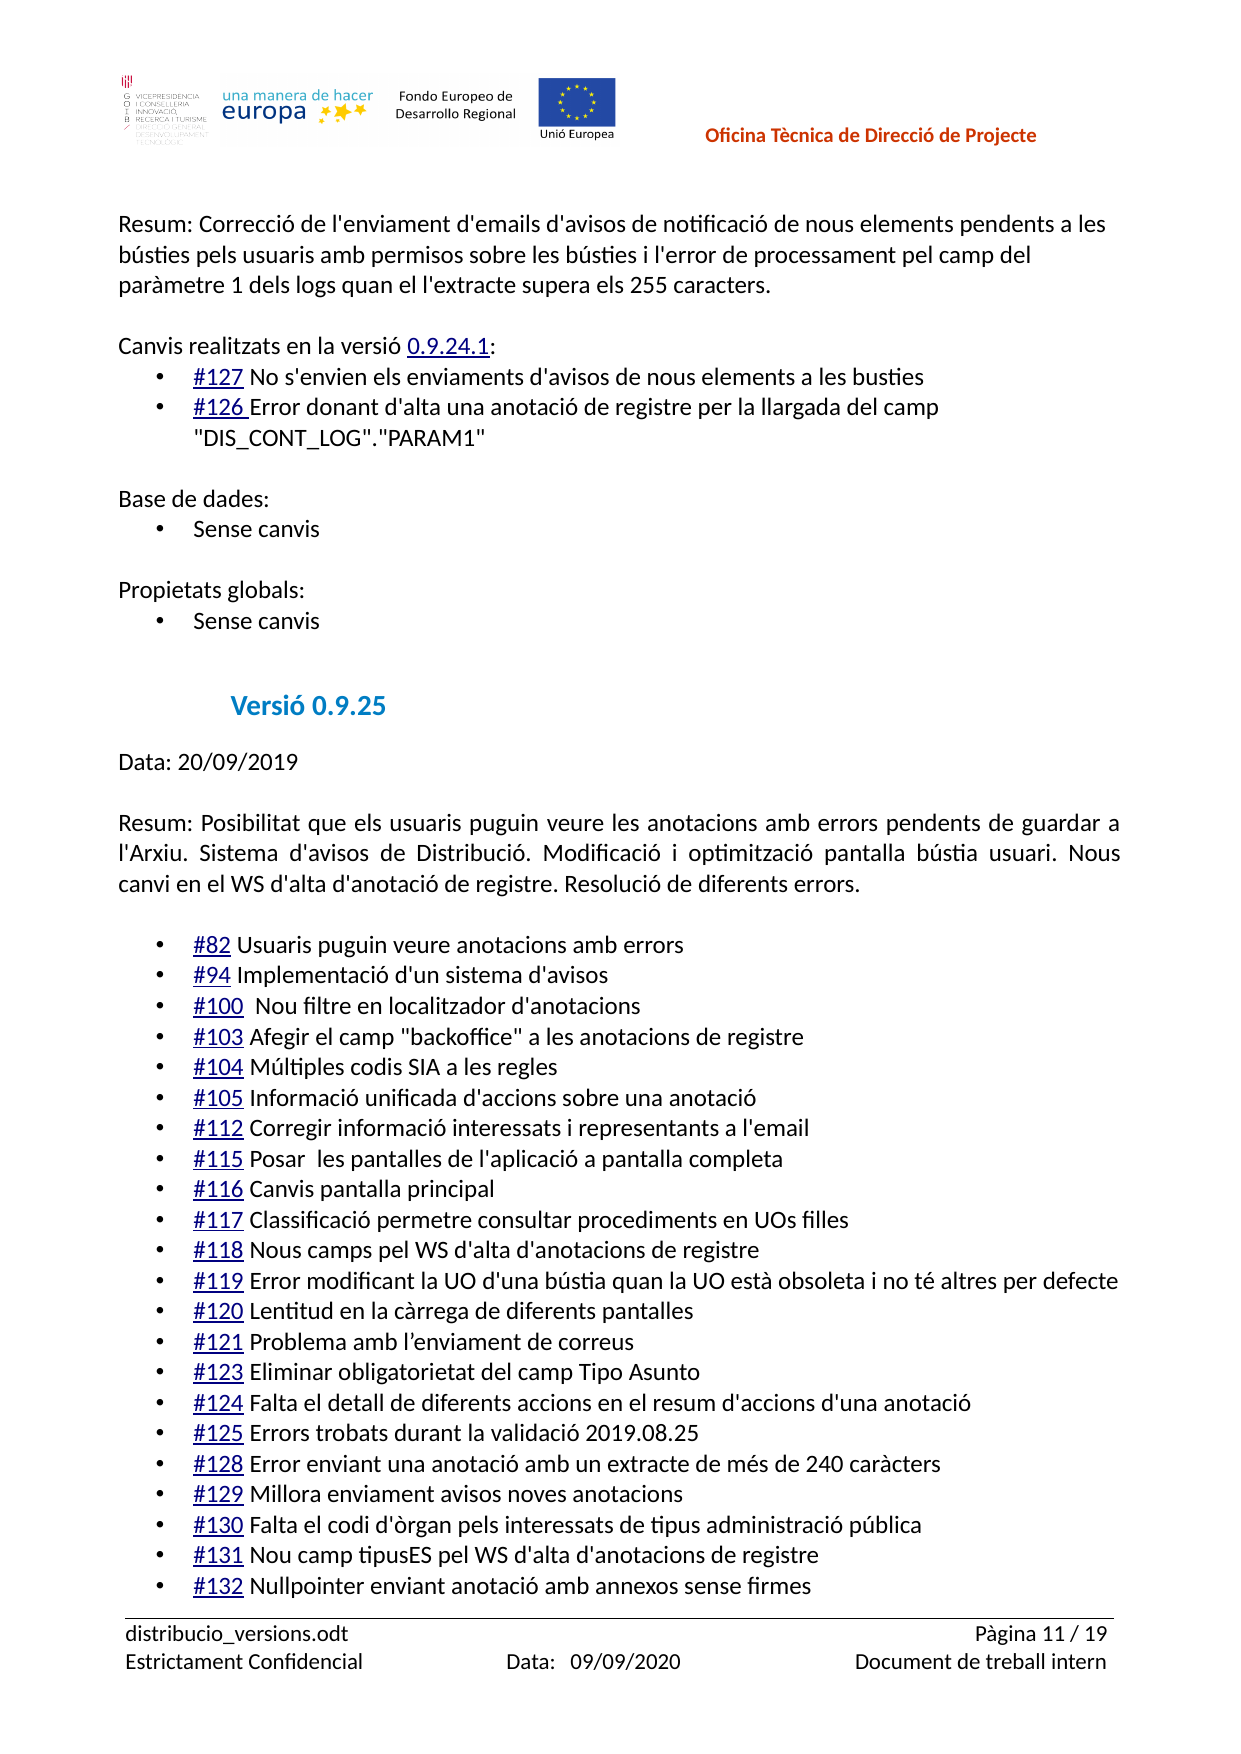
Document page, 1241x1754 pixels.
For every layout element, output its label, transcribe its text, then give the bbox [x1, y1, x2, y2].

list Sense canvis [156, 605, 1122, 636]
list #112 Corregir informació interessats i representants a l'email [156, 1112, 1122, 1143]
list #120 Lentitud en la càrrega de diferents pantalles [156, 1295, 1122, 1326]
list #100 Nou filtre en localitzador d'anotacions [156, 990, 1122, 1021]
list #124 Falta el detall de diferents accions en el resum d'accions d'una anotació [156, 1387, 1122, 1417]
picture [118, 73, 213, 147]
list #123 Eliminar obligatorietat del camp Tipo Asunto [156, 1356, 1122, 1387]
list #104 Múltiples codis SIA a les regles [156, 1051, 1122, 1082]
list #116 Canvis pantalla principal [156, 1173, 1122, 1204]
list #125 Errors trobats durant la validació 2019.08.25 [156, 1417, 1122, 1448]
list #128 Error enviant una anotació amb un extracte de més de 240 caràcters [156, 1448, 1122, 1478]
subtitle Versió 0.9.25 [153, 687, 1122, 722]
text Resum: Correcció de l'enviament d'emails d'avisos de notificació de nous elements pendents a les bústies pels usuaris amb permisos sobre les bústies i l'error de processament pel camp del paràmetre 1 dels logs quan el l'extracte supera els 255 caracters. [118, 208, 1122, 300]
text Resum: Posibilitat que els usuaris puguin veure les anotacions amb errors pendents de guardar a l'Arxiu. Sistema d'avisos de Distribució. Modificació i optimització pantalla bústia usuari. Nous canvi en el WS d'alta d'anotació de registre. Resolució de diferents errors. [118, 807, 1122, 898]
text Canvis realitzats en la versió 0.9.24.1: [118, 330, 1122, 361]
list #117 Classificació permetre consultar procediments en UOs filles [156, 1204, 1122, 1234]
text Propietats globals: [118, 574, 1122, 605]
list Sense canvis [156, 513, 1122, 544]
list #132 Nullpointer enviant anotació amb annexos sense firmes [156, 1570, 1122, 1601]
list #119 Error modificant la UO d'una bústia quan la UO està obsoleta i no té altres per defecte [156, 1265, 1122, 1295]
picture [219, 73, 621, 147]
list #103 Afegir el camp "backoffice" a les anotacions de registre [156, 1021, 1122, 1051]
list #115 Posar les pantalles de l'aplicació a pantalla completa [156, 1143, 1122, 1173]
list #129 Millora enviament avisos noves anotacions [156, 1478, 1122, 1509]
text Data: 20/09/2019 [118, 746, 1122, 776]
list #82 Usuaris puguin veure anotacions amb errors [156, 929, 1122, 959]
list #105 Informació unificada d'accions sobre una anotació [156, 1082, 1122, 1112]
list #121 Problema amb l’enviament de correus [156, 1326, 1122, 1356]
list #118 Nous camps pel WS d'alta d'anotacions de registre [156, 1234, 1122, 1265]
list #131 Nou camp tipusES pel WS d'alta d'anotacions de registre [156, 1539, 1122, 1570]
list #126 Error donant d'alta una anotació de registre per la llargada del camp "DIS_CONT_LOG"."PARAM1" [156, 391, 1122, 452]
list #130 Falta el codi d'òrgan pels interessats de tipus administració pública [156, 1509, 1122, 1539]
text Base de dades: [118, 483, 1122, 513]
list #127 No s'envien els enviaments d'avisos de nous elements a les busties [156, 361, 1122, 391]
list #94 Implementació d'un sistema d'avisos [156, 959, 1122, 990]
